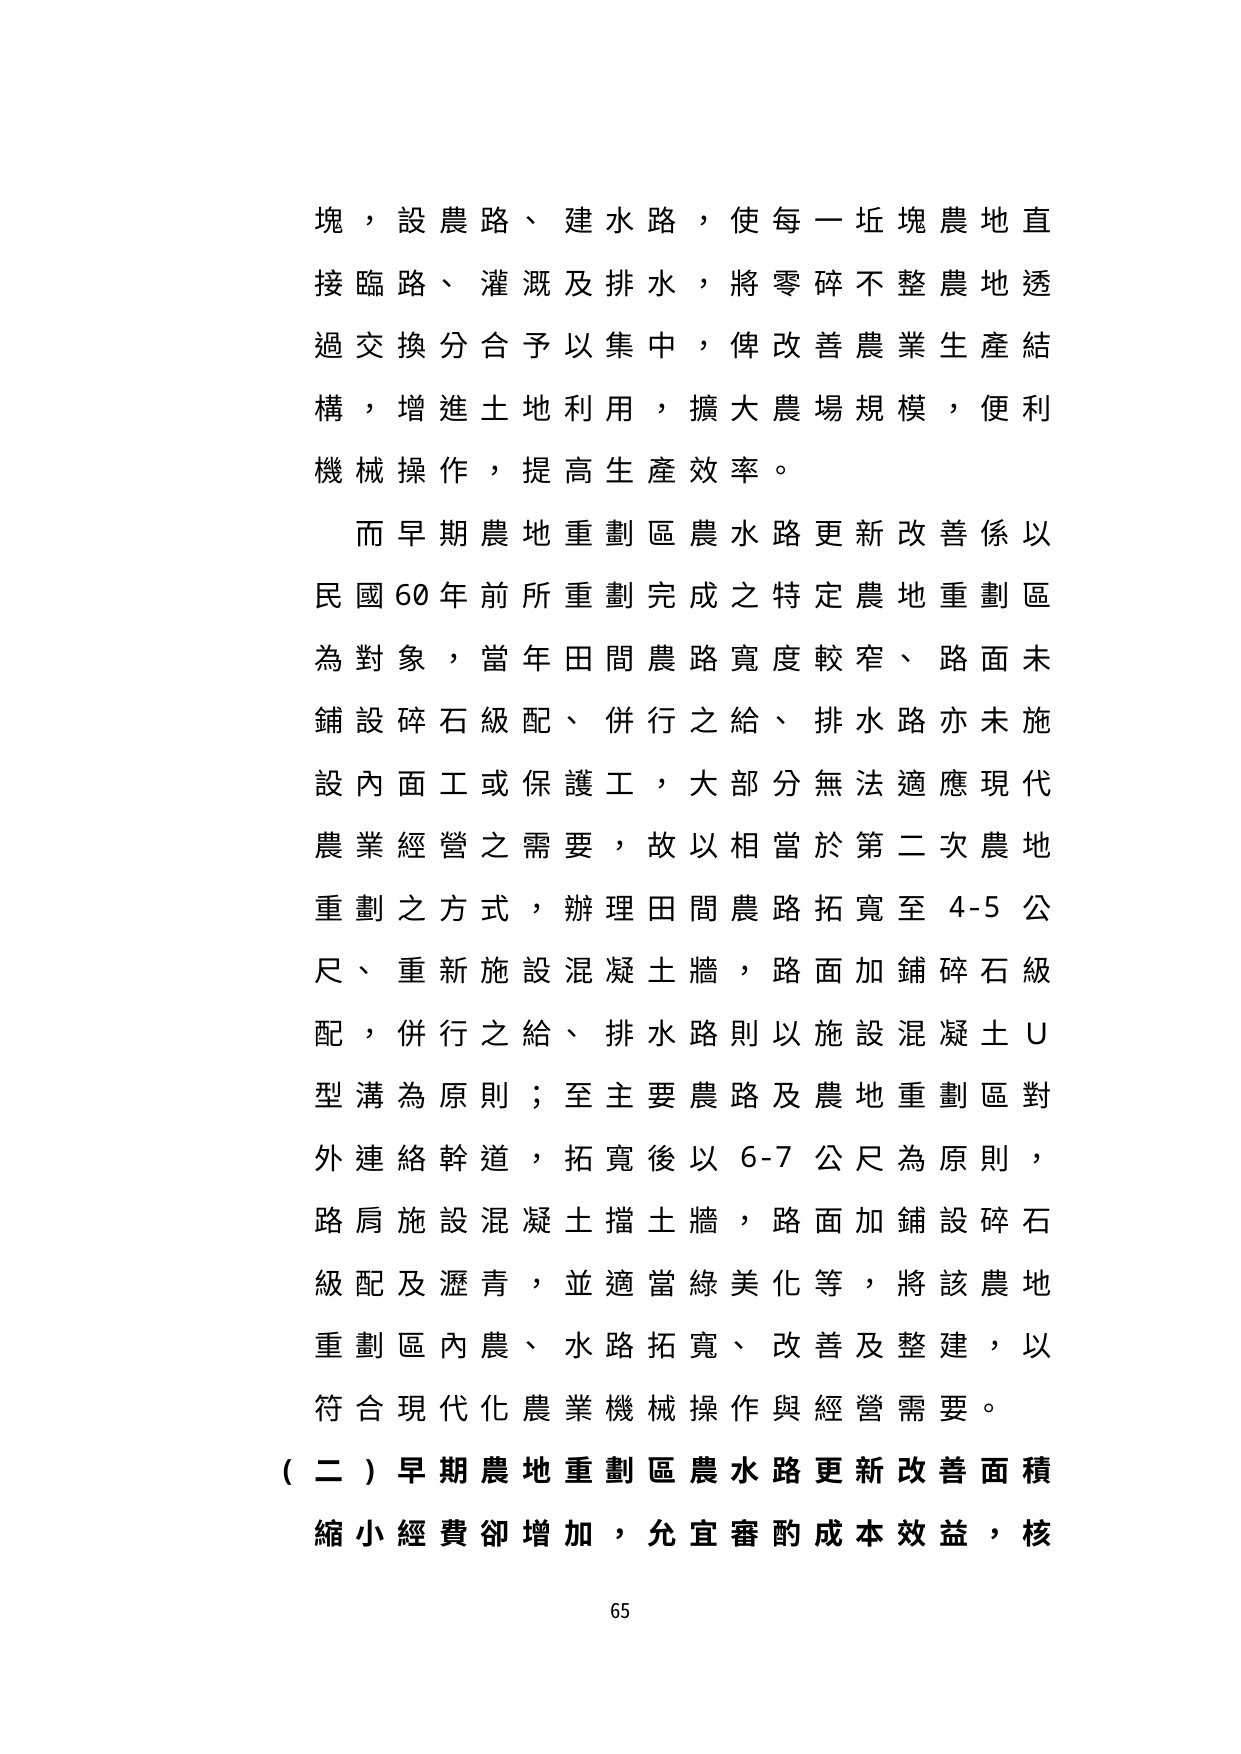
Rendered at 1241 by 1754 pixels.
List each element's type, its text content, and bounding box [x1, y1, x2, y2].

text (二)早期農地重劃區農水路更新改善面積縮小經費卻增加，允宜審酌成本效益，核 [242, 1427, 1058, 1552]
text 塊，設農路、建水路，使每一坵塊農地直接臨路、灌溉及排水，將零碎不整農地透過交換分合予以集中，俾改善農業生產結構，增進土地利用，擴大農場規模，便利機械操作，提高生產效率。 [271, 177, 1058, 490]
text 而早期農地重劃區農水路更新改善係以民國60年前所重劃完成之特定農地重劃區為對象，當年田間農路寬度較窄、路面未鋪設碎石級配、併行之給、排水路亦未施設內面工或保護工，大部分無法適應現代農業經營之需要，故以相當於第二次農地重劃之方式，辦理田間農路拓寬至4-5公尺、重新施設混凝土牆，路面加鋪碎石級配，併行之給、排水路則以施設混凝土Ｕ型溝為原則；至主要農路及農地重劃區對外連絡幹道，拓寬後以6-7公尺為原則，路肩施設混凝土擋土牆，路面加鋪設碎石級配及瀝青，並適當綠美化等，將該農地重劃區內農、水路拓寬、改善及整建，以符合現代化農業機械操作與經營需要。 [271, 490, 1058, 1427]
